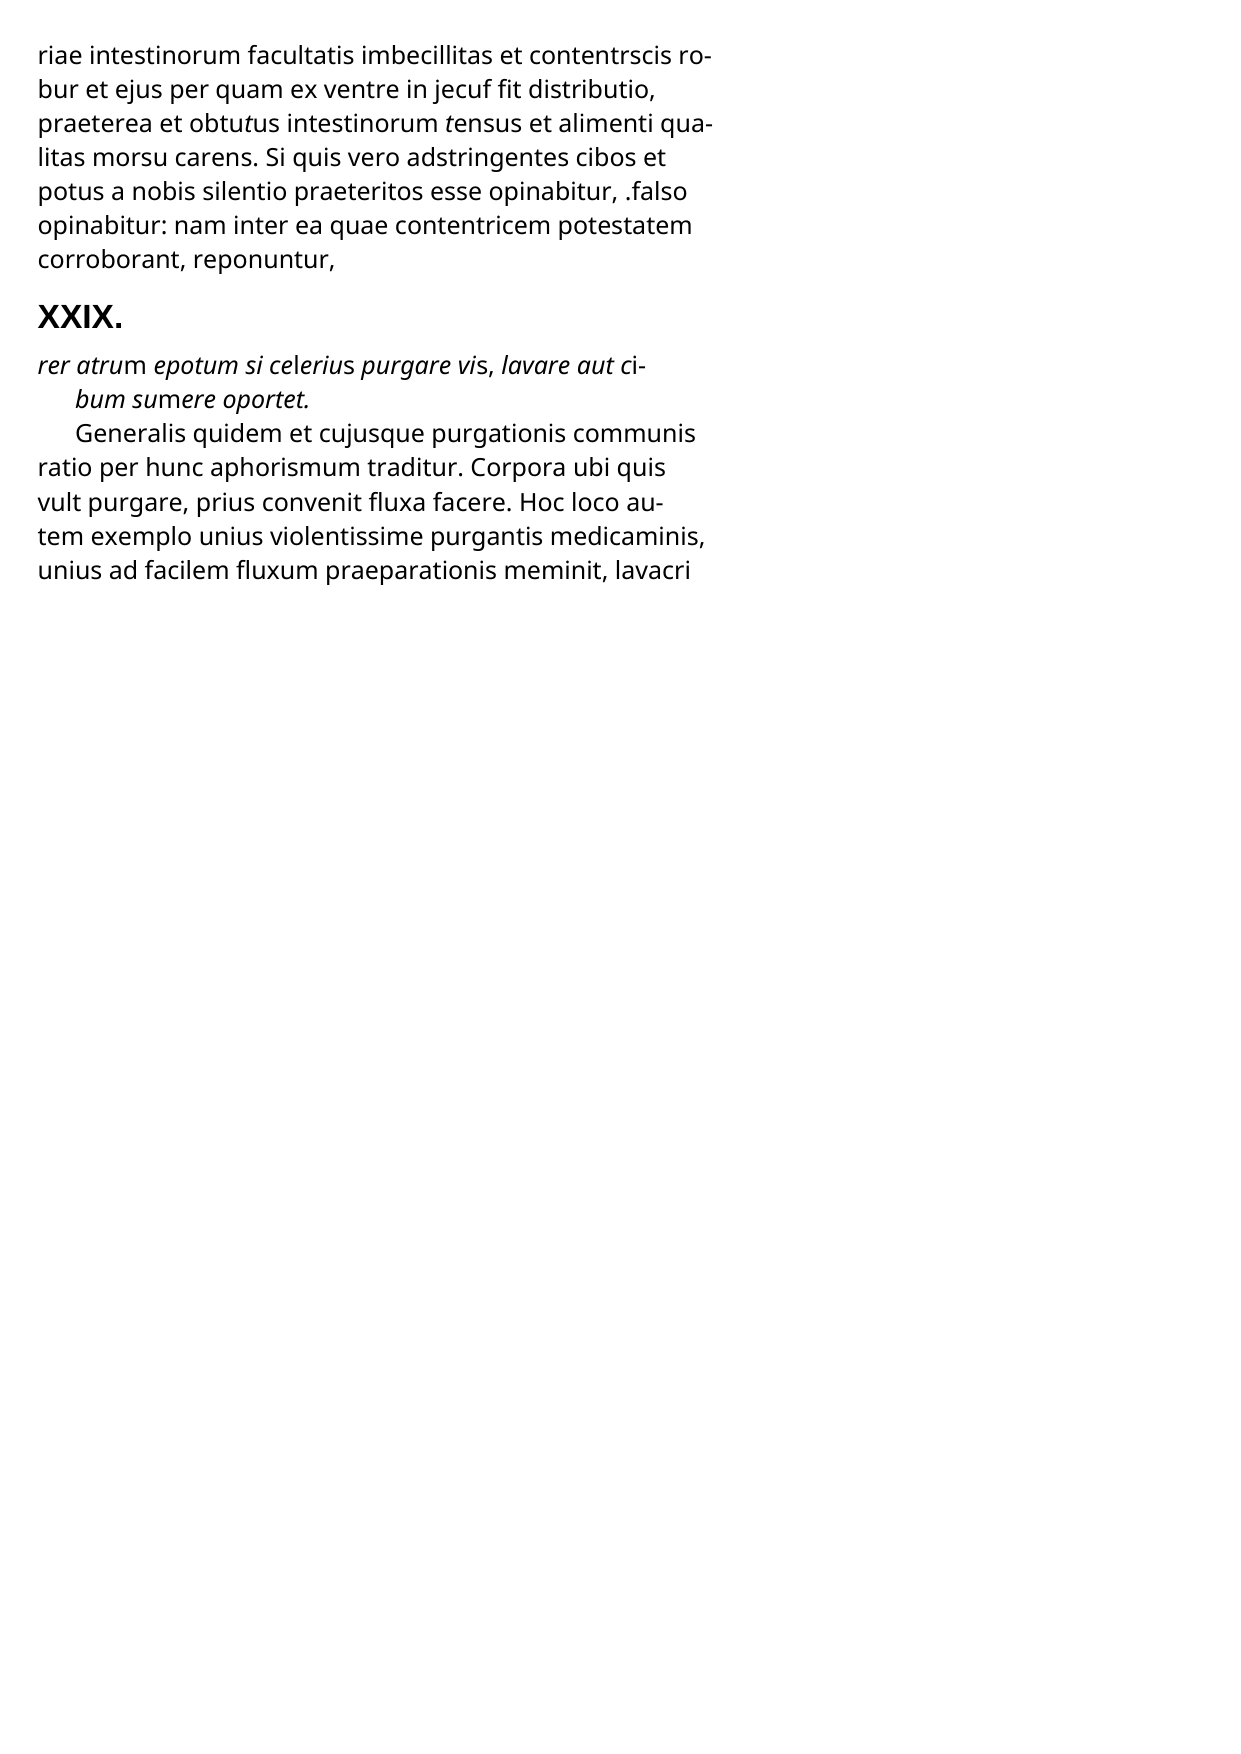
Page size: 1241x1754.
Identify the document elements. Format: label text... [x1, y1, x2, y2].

text riae intestinorum facultatis imbecillitas et contentrscis ro- bur et ejus per quam ex ventre in jecuf fit distributio, praeterea et obtutus intestinorum tensus et alimenti qua- litas morsu carens. Si quis vero adstringentes cibos et potus a nobis silentio praeteritos esse opinabitur, .falso opinabitur: nam inter ea quae contentricem potestatem corroborant, reponuntur, [37, 37, 1203, 276]
text Generalis quidem et cujusque purgationis communis ratio per hunc aphorismum traditur. Corpora ubi quis vult purgare, prius convenit fluxa facere. Hoc loco au- tem exemplo unius violentissime purgantis medicaminis, unius ad facilem fluxum praeparationis meminit, lavacri [37, 416, 1203, 586]
text rer atrum epotum si celerius purgare vis, lavare aut ci- bum sumere oportet. [37, 348, 1203, 416]
subtitle XXIX. [37, 297, 1203, 335]
